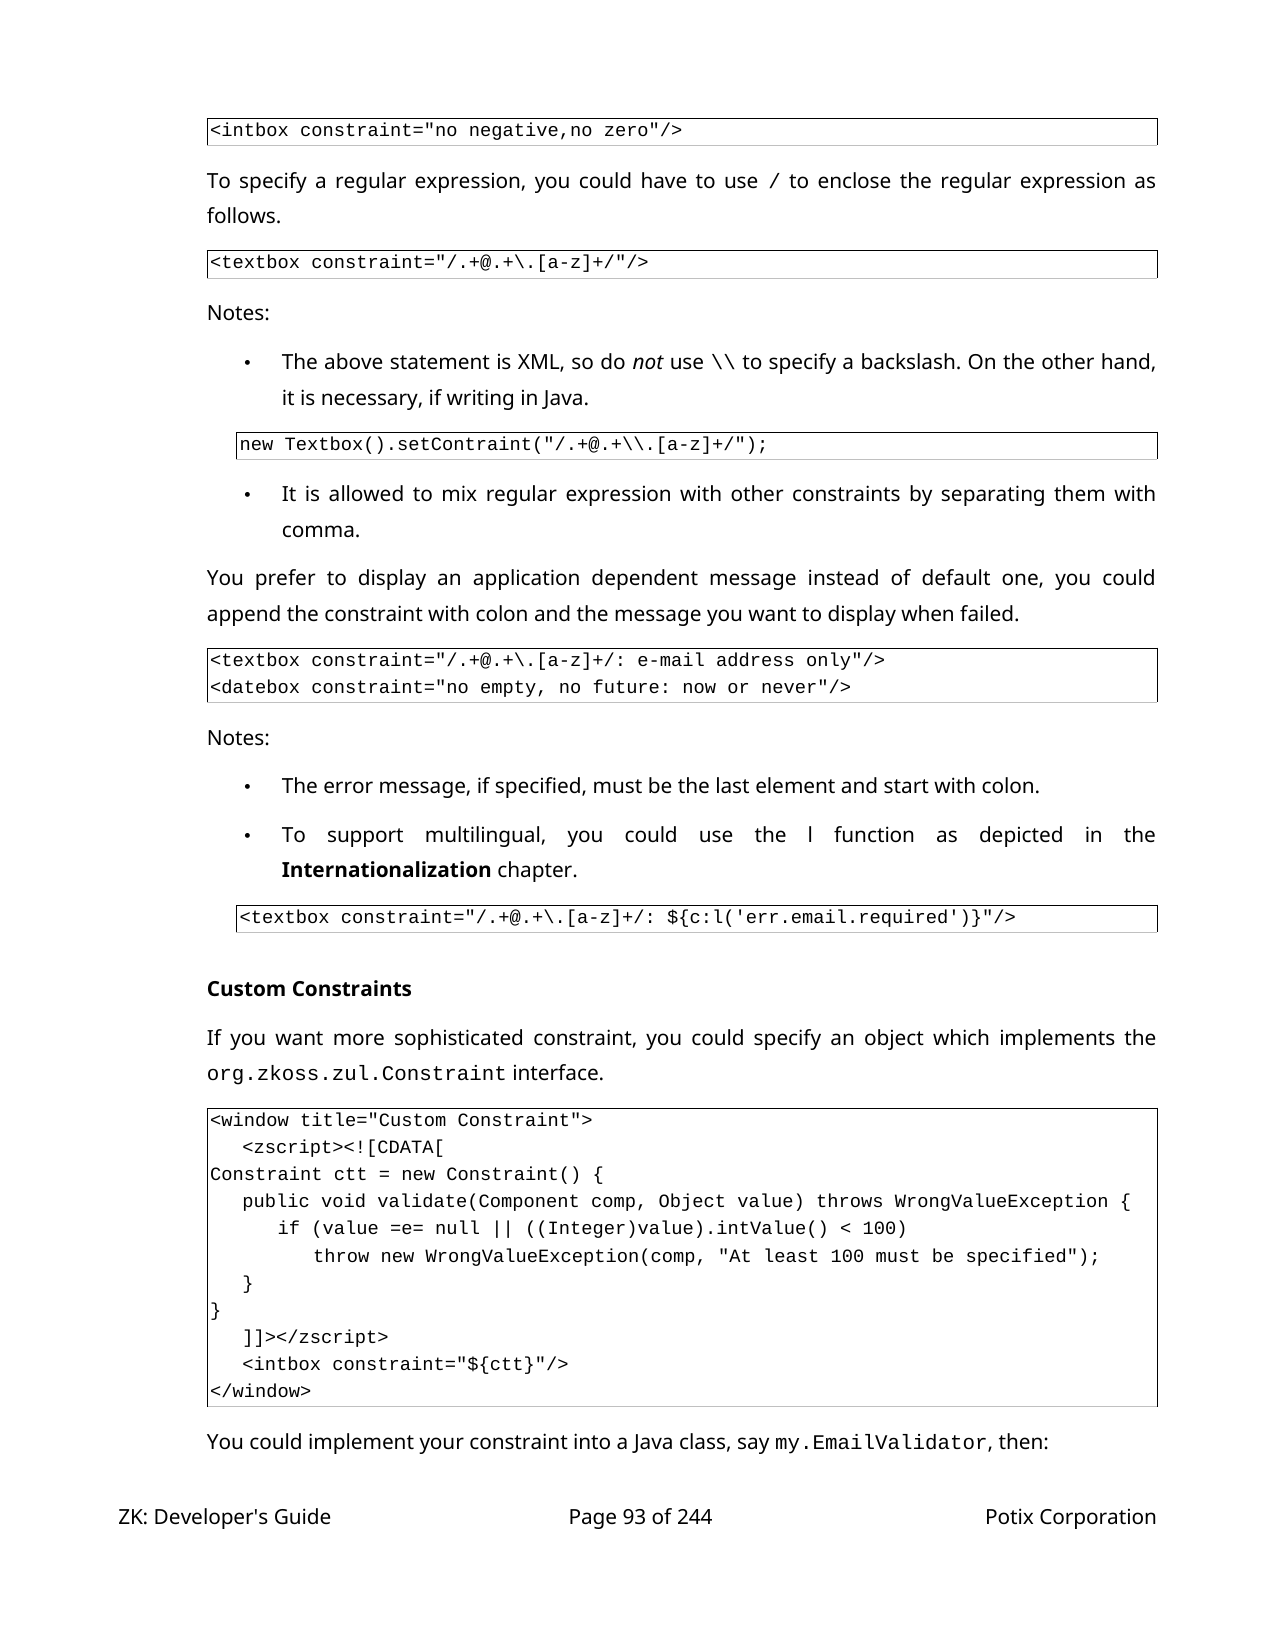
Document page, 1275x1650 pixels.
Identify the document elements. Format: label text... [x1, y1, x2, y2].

text You prefer to display an application dependent message instead of default one, you could append the constraint with colon and the message you want to display when failed. [207, 563, 1157, 627]
text throw new WrongValueException(comp, "At least 100 must be specified"); [208, 1243, 1157, 1268]
text } [208, 1271, 1157, 1295]
text Notes: [207, 723, 1157, 751]
text <datebox constraint="no empty, no future: now or never"/> [208, 675, 1157, 702]
list To support multilingual, you could use the l function as depicted in the Internationalization chapter. [244, 820, 1157, 884]
text </window> [208, 1379, 1157, 1406]
text if (value =e= null || ((Integer)value).intValue() < 100) [208, 1216, 1157, 1241]
text <intbox constraint="${ctt}"/> [208, 1352, 1157, 1376]
text Notes: [207, 298, 1157, 327]
text <window title="Custom Constraint"> [208, 1109, 1157, 1132]
text public void validate(Component comp, Object value) throws WrongValueException { [208, 1189, 1157, 1213]
text new Textbox().setContraint("/.+@.+\\.[a-z]+/"); [237, 433, 1157, 459]
list The error message, if specified, must be the last element and start with colon. [244, 772, 1157, 800]
text To specify a regular expression, you could have to use / to enclose the regular expression as follows. [207, 166, 1157, 230]
text <textbox constraint="/.+@.+\.[a-z]+/"/> [208, 251, 1157, 278]
text <textbox constraint="/.+@.+\.[a-z]+/: e-mail address only"/> [208, 649, 1157, 672]
text } [208, 1298, 1157, 1322]
subtitle Custom Constraints [207, 974, 1157, 1002]
text If you want more sophisticated constraint, you could specify an object which implements the org.zkoss.zul.Constraint interface. [207, 1023, 1157, 1087]
text You could implement your constraint into a Java class, say my.EmailValidator, then: [207, 1427, 1157, 1456]
text Constraint ctt = new Constraint() { [208, 1162, 1157, 1186]
text ]]></zscript> [208, 1325, 1157, 1349]
text <intbox constraint="no negative,no zero"/> [208, 119, 1157, 145]
text <textbox constraint="/.+@.+\.[a-z]+/: ${c:l('err.email.required')}"/> [237, 906, 1157, 932]
list The above statement is XML, so do not use \\ to specify a backslash. On the other hand, it is necessary, if writing in Java. [244, 347, 1157, 411]
list It is allowed to mix regular expression with other constraints by separating them with comma. [244, 479, 1157, 543]
text <zscript><![CDATA[ [208, 1135, 1157, 1159]
